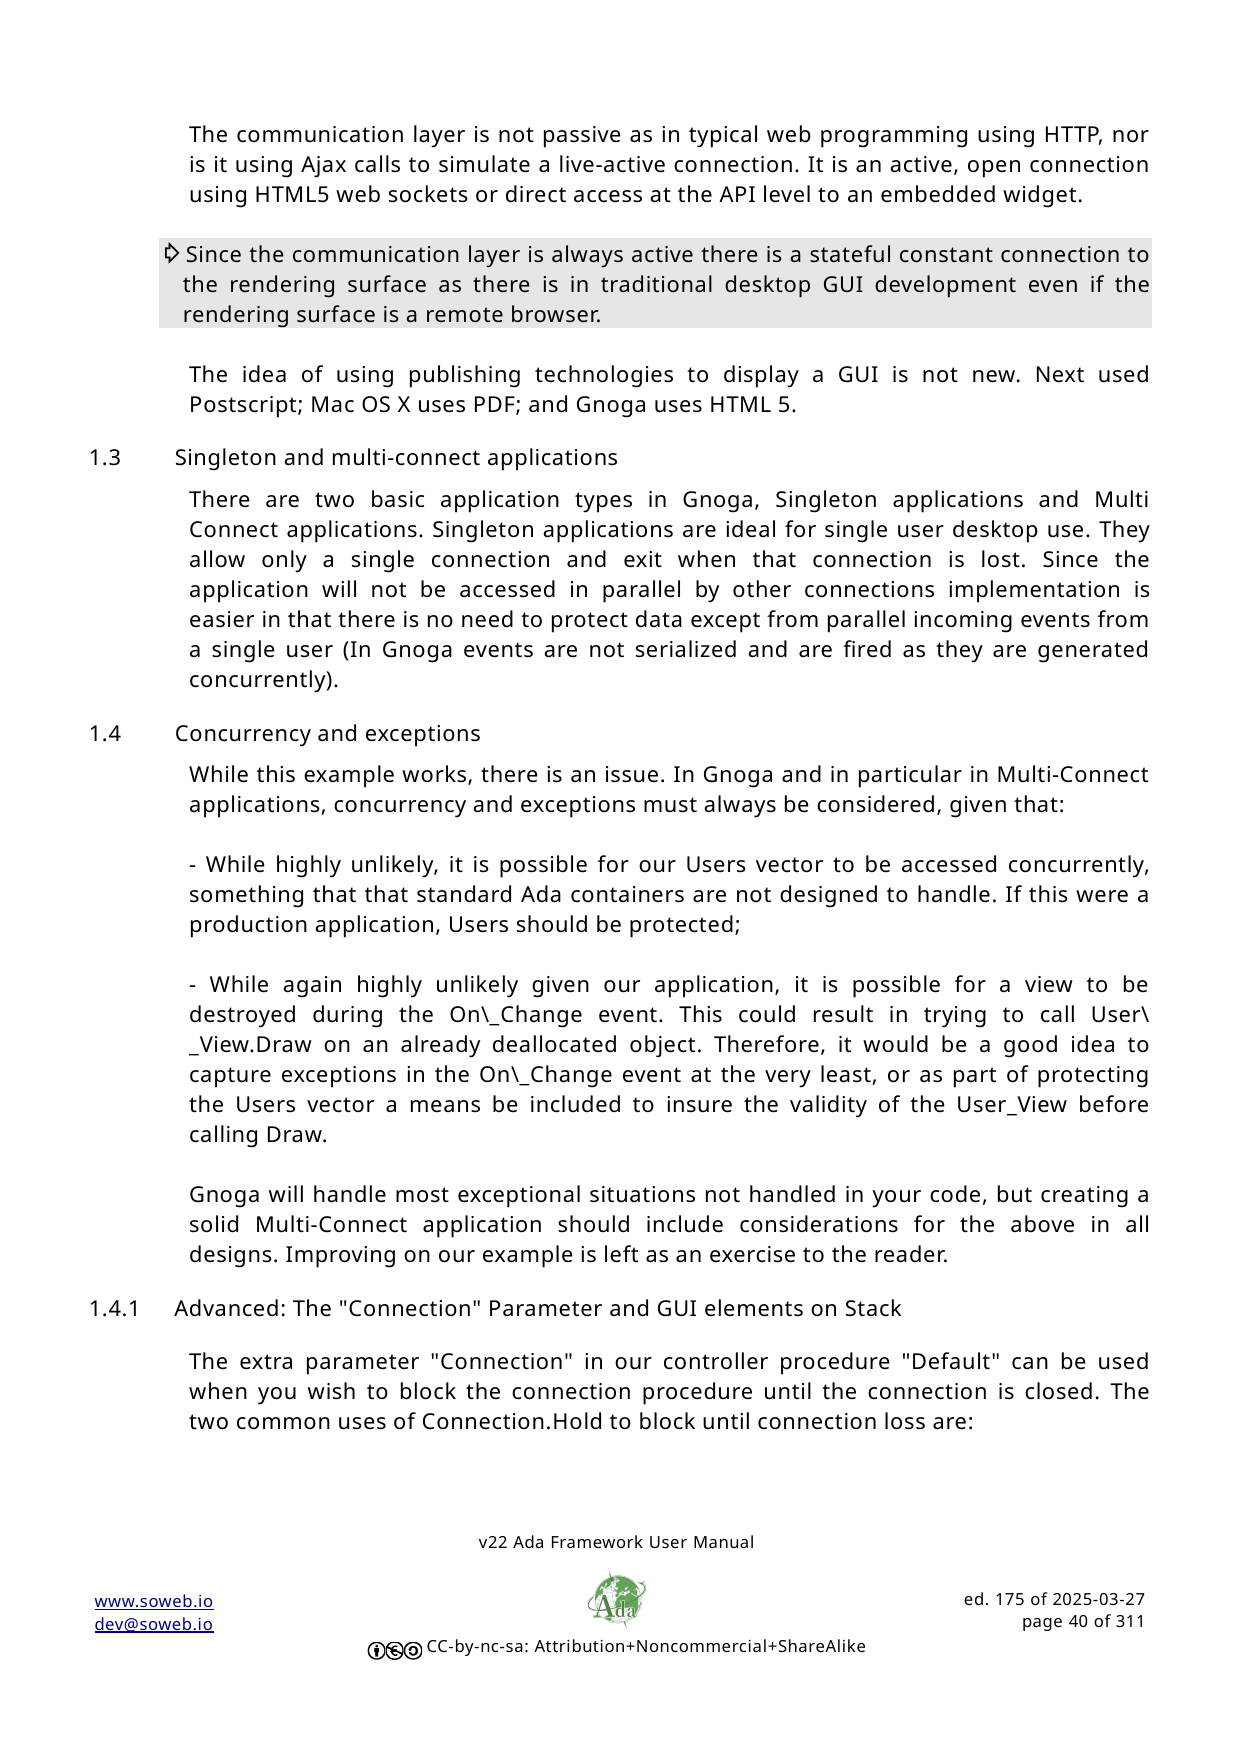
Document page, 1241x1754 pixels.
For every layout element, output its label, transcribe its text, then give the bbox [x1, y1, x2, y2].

text While this example works, there is an issue. In Gnoga and in particular in Multi-Connect applications, concurrency and exceptions must always be considered, given that: [189, 759, 1152, 819]
text - While highly unlikely, it is possible for our Users vector to be accessed concurrently, something that that standard Ada containers are not designed to handle. If this were a production application, Users should be protected; [189, 849, 1152, 939]
text The idea of using publishing technologies to display a GUI is not new. Next used Postscript; Mac OS X uses PDF; and Gnoga uses HTML 5. [189, 358, 1152, 418]
text - While again highly unlikely given our application, it is possible for a view to be destroyed during the On\_Change event. This could result in trying to call User\_View.Draw on an already deallocated object. Therefore, it would be a good idea to capture exceptions in the On\_Change event at the very least, or as part of protecting the Users vector a means be included to insure the validity of the User_View before calling Draw. [189, 969, 1152, 1149]
text The extra parameter "Connection" in our controller procedure "Default" can be used when you wish to block the connection procedure until the connection is closed. The two common uses of Connection.Hold to block until connection loss are: [189, 1346, 1152, 1436]
list Since the communication layer is always active there is a stateful constant connection to the rendering surface as there is in traditional desktop GUI development even if the rendering surface is a remote browser. [159, 238, 1152, 328]
text There are two basic application types in Gnoga, Singleton applications and Multi Connect applications. Singleton applications are ideal for single user desktop use. They allow only a single connection and exit when that connection is lost. Since the application will not be accessed in parallel by other connections implementation is easier in that there is no need to protect data except from parallel incoming events from a single user (In Gnoga events are not serialized and are fired as they are generated concurrently). [189, 484, 1152, 694]
text Gnoga will handle most exceptional situations not handled in your code, but creating a solid Multi-Connect application should include considerations for the above in all designs. Improving on our example is left as an exercise to the reader. [189, 1179, 1152, 1269]
picture [367, 1642, 423, 1660]
subtitle Advanced: The "Connection" Parameter and GUI elements on Stack [88, 1293, 1152, 1334]
picture [587, 1570, 646, 1629]
text The communication layer is not passive as in typical web programming using HTTP, nor is it using Ajax calls to simulate a live-active connection. It is an active, open connection using HTML5 web sockets or direct access at the API level to an embedded widget. [189, 118, 1152, 208]
subtitle Singleton and multi-connect applications [88, 442, 1152, 472]
subtitle Concurrency and exceptions [88, 718, 1152, 748]
